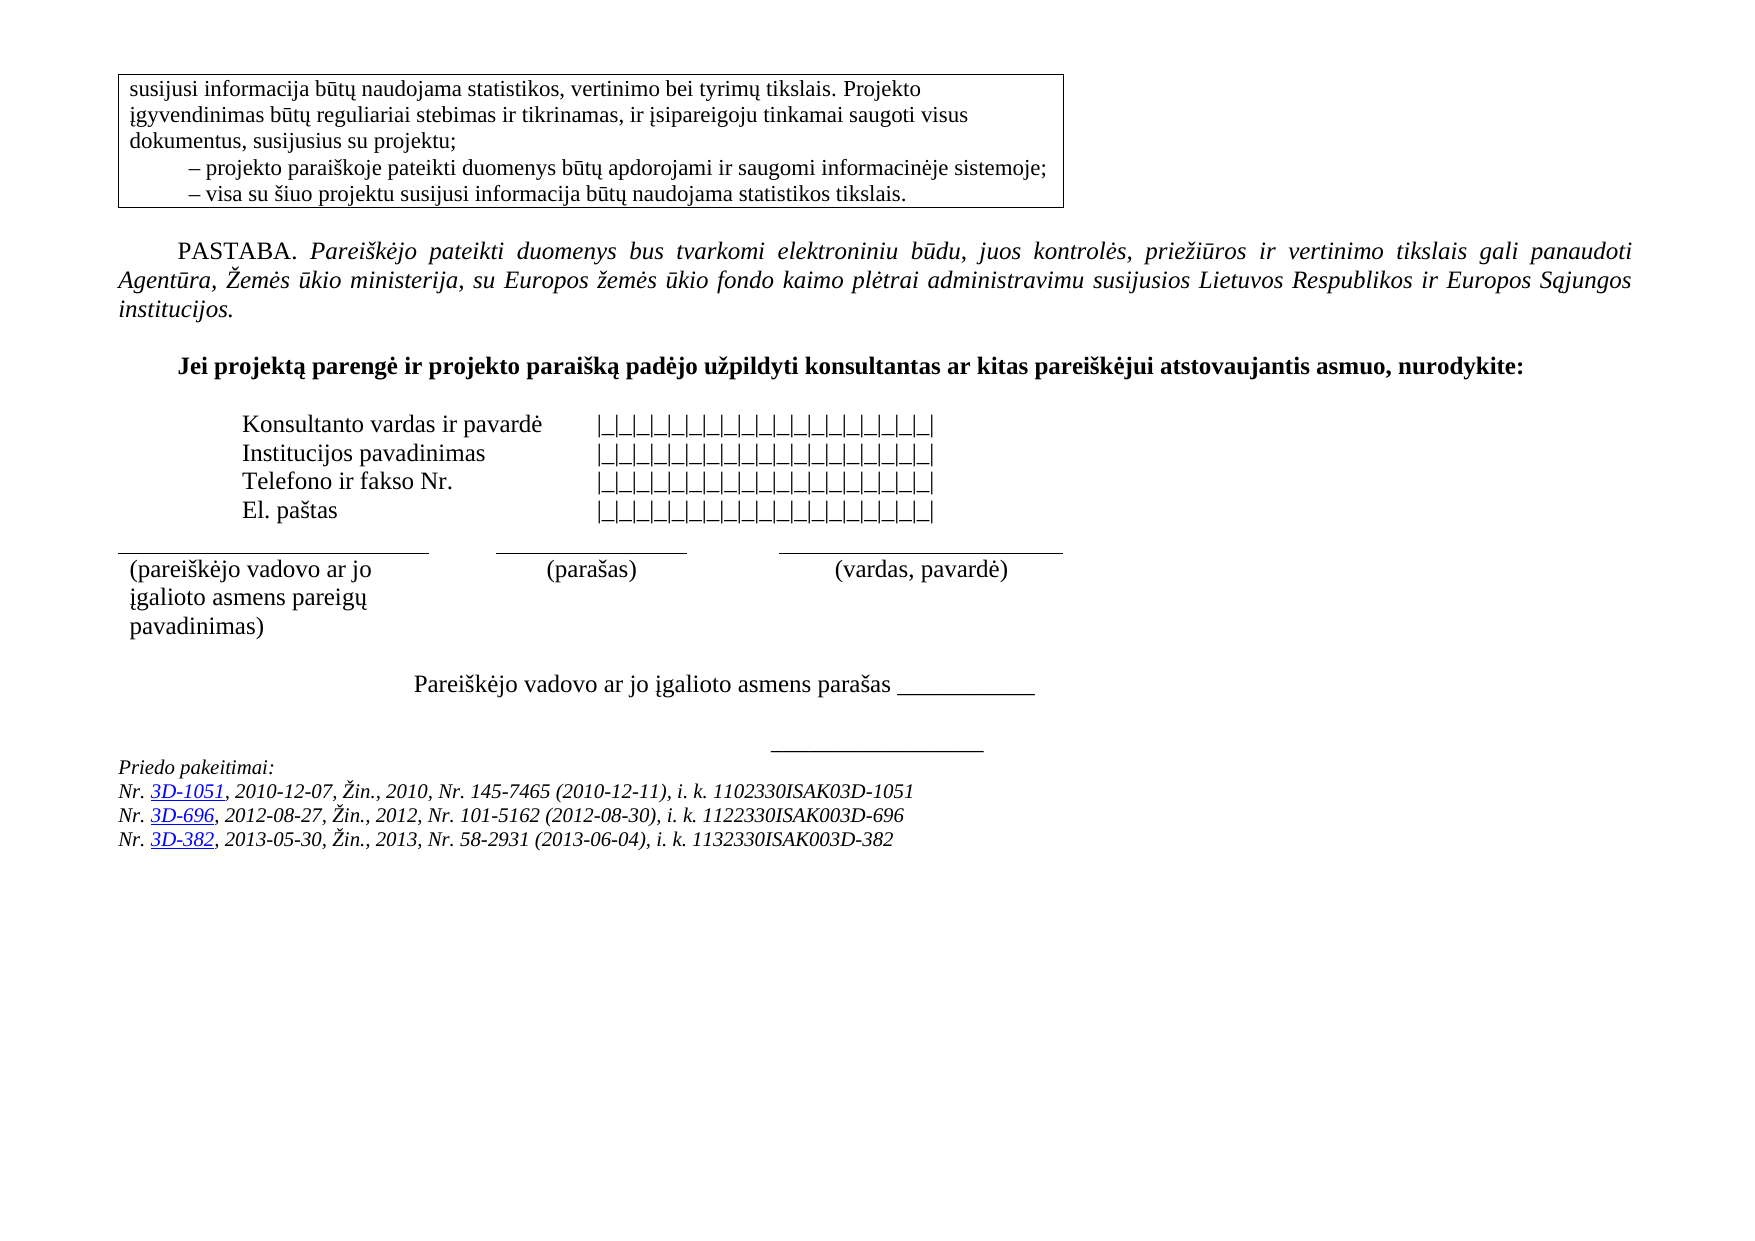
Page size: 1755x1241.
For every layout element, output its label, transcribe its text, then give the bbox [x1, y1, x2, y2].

table_cell |_|_|_|_|_|_|_|_|_|_|_|_|_|_|_|_|_|_|_| [585, 495, 1063, 524]
text Nr. 3D-696, 2012-08-27, Žin., 2012, Nr. 101-5162 (2012-08-30), i. k. 1122330ISAK003D-696 [118, 803, 1636, 827]
table_cell El. paštas [118, 495, 585, 524]
table_header (pareiškėjo vadovo ar jo įgalioto asmens pareigų pavadinimas) [118, 554, 429, 640]
text Nr. 3D-382, 2013-05-30, Žin., 2013, Nr. 58-2931 (2013-06-04), i. k. 1132330ISAK003D-382 [118, 827, 1636, 851]
table_header [687, 553, 779, 640]
text Priedo pakeitimai: [118, 755, 1636, 779]
table_header (vardas, pavardė) [779, 554, 1063, 640]
table_cell Telefono ir fakso Nr. [118, 466, 585, 495]
table_header (parašas) [496, 554, 687, 640]
table_cell Institucijos pavadinimas [118, 438, 585, 466]
table_header susijusi informacija būtų naudojama statistikos, vertinimo bei tyrimų tikslais. Projekto įgyvendinimas būtų reguliariai stebimas ir tikrinamas, ir įsipareigoju tinkamai saugoti visus dokumentus, susijusius su projektu; – projekto paraiškoje pateikti duomenys būtų apdorojami ir saugomi informacinėje sistemoje; – visa su šiuo projektu susijusi informacija būtų naudojama statistikos tikslais. [119, 75, 1063, 207]
table_cell |_|_|_|_|_|_|_|_|_|_|_|_|_|_|_|_|_|_|_| [585, 438, 1063, 466]
table_cell |_|_|_|_|_|_|_|_|_|_|_|_|_|_|_|_|_|_|_| [585, 466, 1063, 495]
text Pareiškėjo vadovo ar jo įgalioto asmens parašas ___________ [118, 669, 1636, 697]
text Jei projektą parengė ir projekto paraišką padėjo užpildyti konsultantas ar kitas pareiškėjui atstovaujantis asmuo, nurodykite: [118, 351, 1636, 380]
table_header Konsultanto vardas ir pavardė [118, 409, 585, 438]
text Nr. 3D-1051, 2010-12-07, Žin., 2010, Nr. 145-7465 (2010-12-11), i. k. 1102330ISAK03D-1051 [118, 779, 1636, 803]
table_header [429, 553, 496, 640]
table_header |_|_|_|_|_|_|_|_|_|_|_|_|_|_|_|_|_|_|_| [585, 409, 1063, 438]
text PASTABA. Pareiškėjo pateikti duomenys bus tvarkomi elektroniniu būdu, juos kontrolės, priežiūros ir vertinimo tikslais gali panaudoti Agentūra, Žemės ūkio ministerija, su Europos žemės ūkio fondo kaimo plėtrai administravimu susijusios Lietuvos Respublikos ir Europos Sąjungos institucijos. [118, 236, 1636, 323]
text _________________ [118, 726, 1636, 755]
